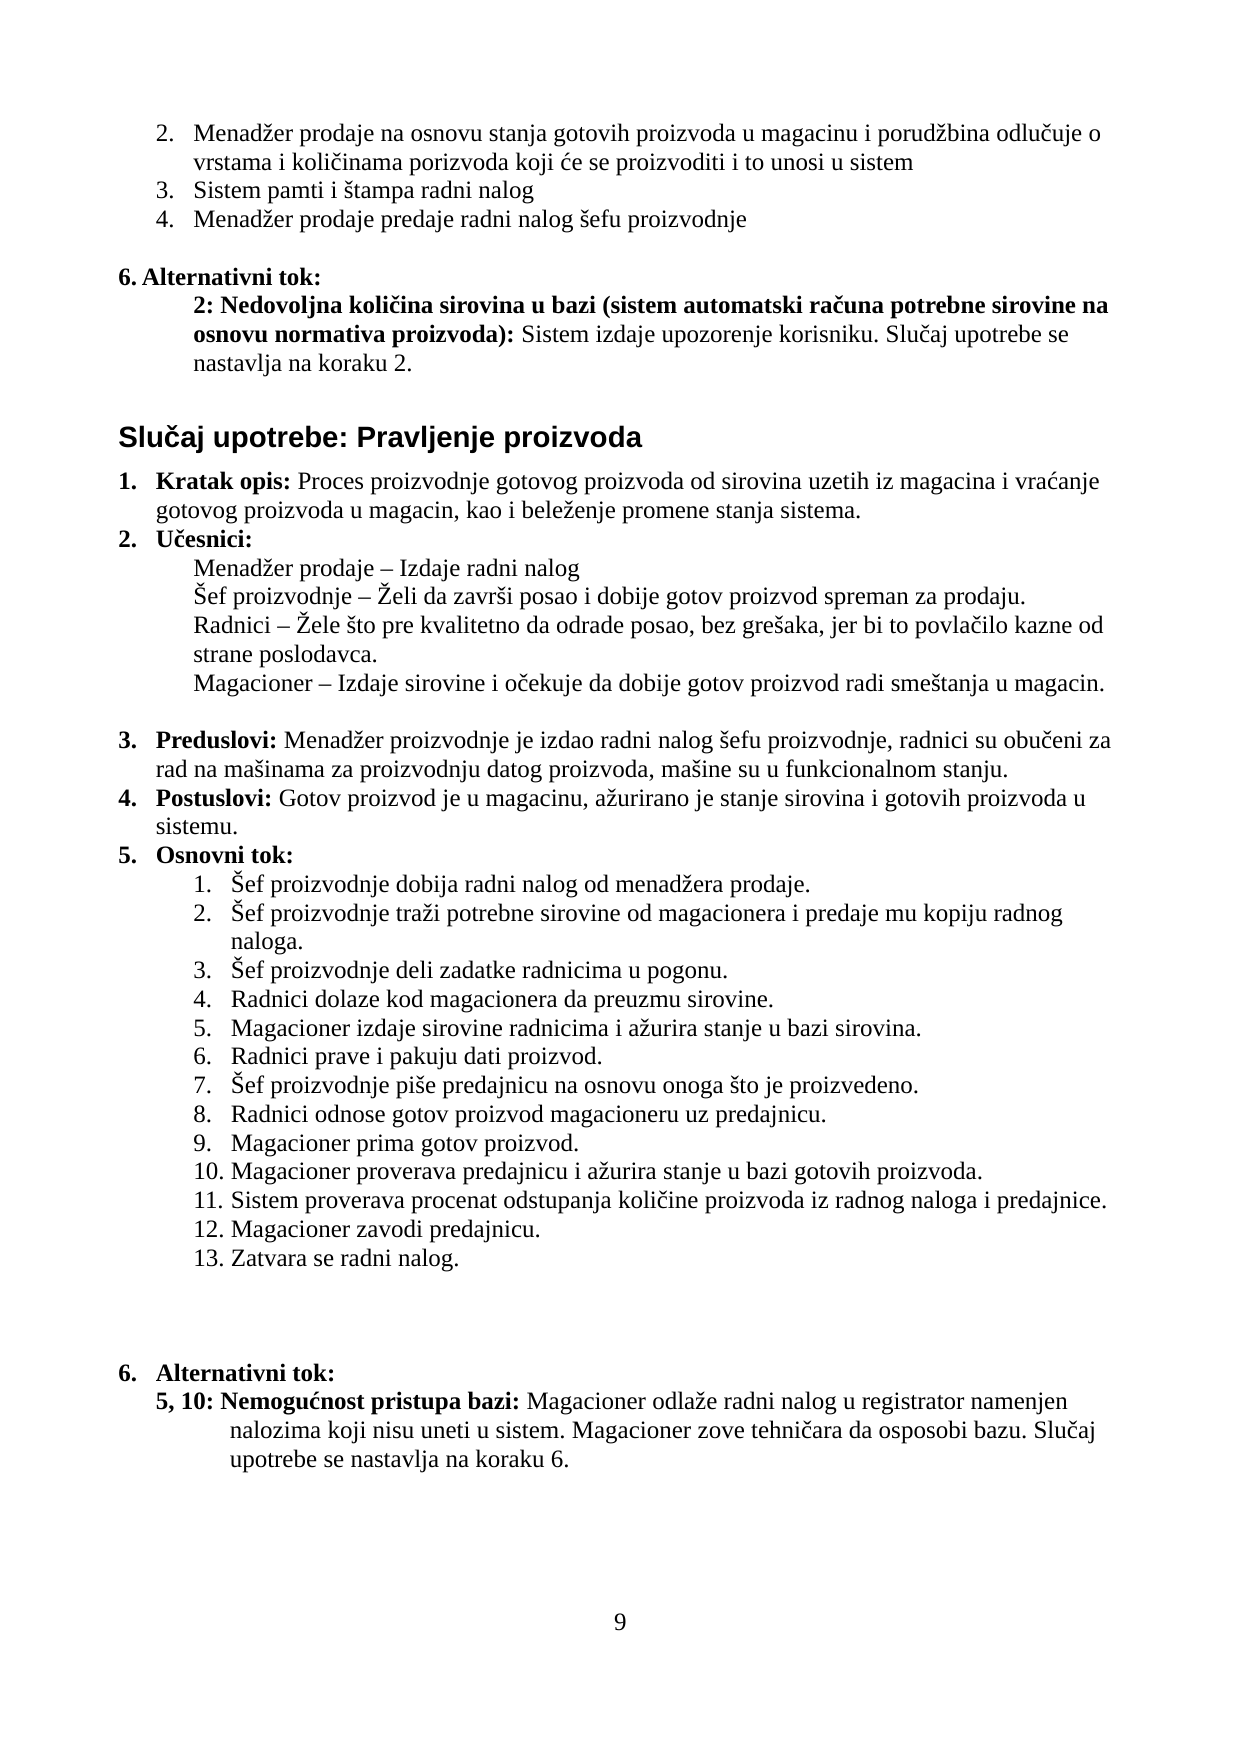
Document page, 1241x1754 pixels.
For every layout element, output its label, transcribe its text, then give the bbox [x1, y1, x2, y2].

list Postuslovi: Gotov proizvod je u magacinu, ažurirano je stanje sirovina i gotovih proizvoda u sistemu. [118, 783, 1122, 840]
list Magacioner prima gotov proizvod. [193, 1128, 1122, 1156]
list Šef proizvodnje traži potrebne sirovine od magacionera i predaje mu kopiju radnog naloga. [193, 898, 1122, 955]
list Učesnici: [118, 524, 1122, 553]
list Šef proizvodnje piše predajnicu na osnovu onoga što je proizvedeno. [193, 1070, 1122, 1099]
list Menadžer prodaje – Izdaje radni nalog [156, 553, 1122, 581]
list Sistem proverava procenat odstupanja količine proizvoda iz radnog naloga i predajnice. [193, 1185, 1122, 1214]
list Preduslovi: Menadžer proizvodnje je izdao radni nalog šefu proizvodnje, radnici su obučeni za rad na mašinama za proizvodnju datog proizvoda, mašine su u funkcionalnom stanju. [118, 725, 1122, 783]
list Magacioner proverava predajnicu i ažurira stanje u bazi gotovih proizvoda. [193, 1156, 1122, 1185]
list Magacioner izdaje sirovine radnicima i ažurira stanje u bazi sirovina. [193, 1013, 1122, 1041]
text 6. Alternativni tok: [118, 262, 1122, 291]
list Kratak opis: Proces proizvodnje gotovog proizvoda od sirovina uzetih iz magacina i vraćanje gotovog proizvoda u magacin, kao i beleženje promene stanja sistema. [118, 466, 1122, 524]
list Magacioner zavodi predajnicu. [193, 1214, 1122, 1243]
list Šef proizvodnje deli zadatke radnicima u pogonu. [193, 955, 1122, 984]
list Šef proizvodnje dobija radni nalog od menadžera prodaje. [193, 869, 1122, 898]
list Magacioner – Izdaje sirovine i očekuje da dobije gotov proizvod radi smeštanja u magacin. [156, 668, 1122, 696]
subtitle Slučaj upotrebe: Pravljenje proizvoda [118, 420, 1122, 454]
list Radnici dolaze kod magacionera da preuzmu sirovine. [193, 984, 1122, 1013]
list Radnici – Žele što pre kvalitetno da odrade posao, bez grešaka, jer bi to povlačilo kazne od strane poslodavca. [156, 610, 1122, 668]
list Menadžer prodaje na osnovu stanja gotovih proizvoda u magacinu i porudžbina odlučuje o vrstama i količinama porizvoda koji će se proizvoditi i to unosi u sistem [156, 118, 1122, 176]
list Radnici odnose gotov proizvod magacioneru uz predajnicu. [193, 1099, 1122, 1128]
list Alternativni tok: [118, 1358, 1122, 1386]
list 5, 10: Nemogućnost pristupa bazi: Magacioner odlaže radni nalog u registrator namenjen nalozima koji nisu uneti u sistem. Magacioner zove tehničara da osposobi bazu. Slučaj upotrebe se nastavlja na koraku 6. [118, 1386, 1122, 1473]
list 2: Nedovoljna količina sirovina u bazi (sistem automatski računa potrebne sirovine na osnovu normativa proizvoda): Sistem izdaje upozorenje korisniku. Slučaj upotrebe se nastavlja na koraku 2. [156, 291, 1122, 377]
list Zatvara se radni nalog. [193, 1243, 1122, 1271]
list Osnovni tok: [118, 840, 1122, 869]
list Šef proizvodnje – Želi da završi posao i dobije gotov proizvod spreman za prodaju. [156, 581, 1122, 610]
list Sistem pamti i štampa radni nalog [156, 176, 1122, 204]
list Radnici prave i pakuju dati proizvod. [193, 1041, 1122, 1070]
list Menadžer prodaje predaje radni nalog šefu proizvodnje [156, 204, 1122, 233]
